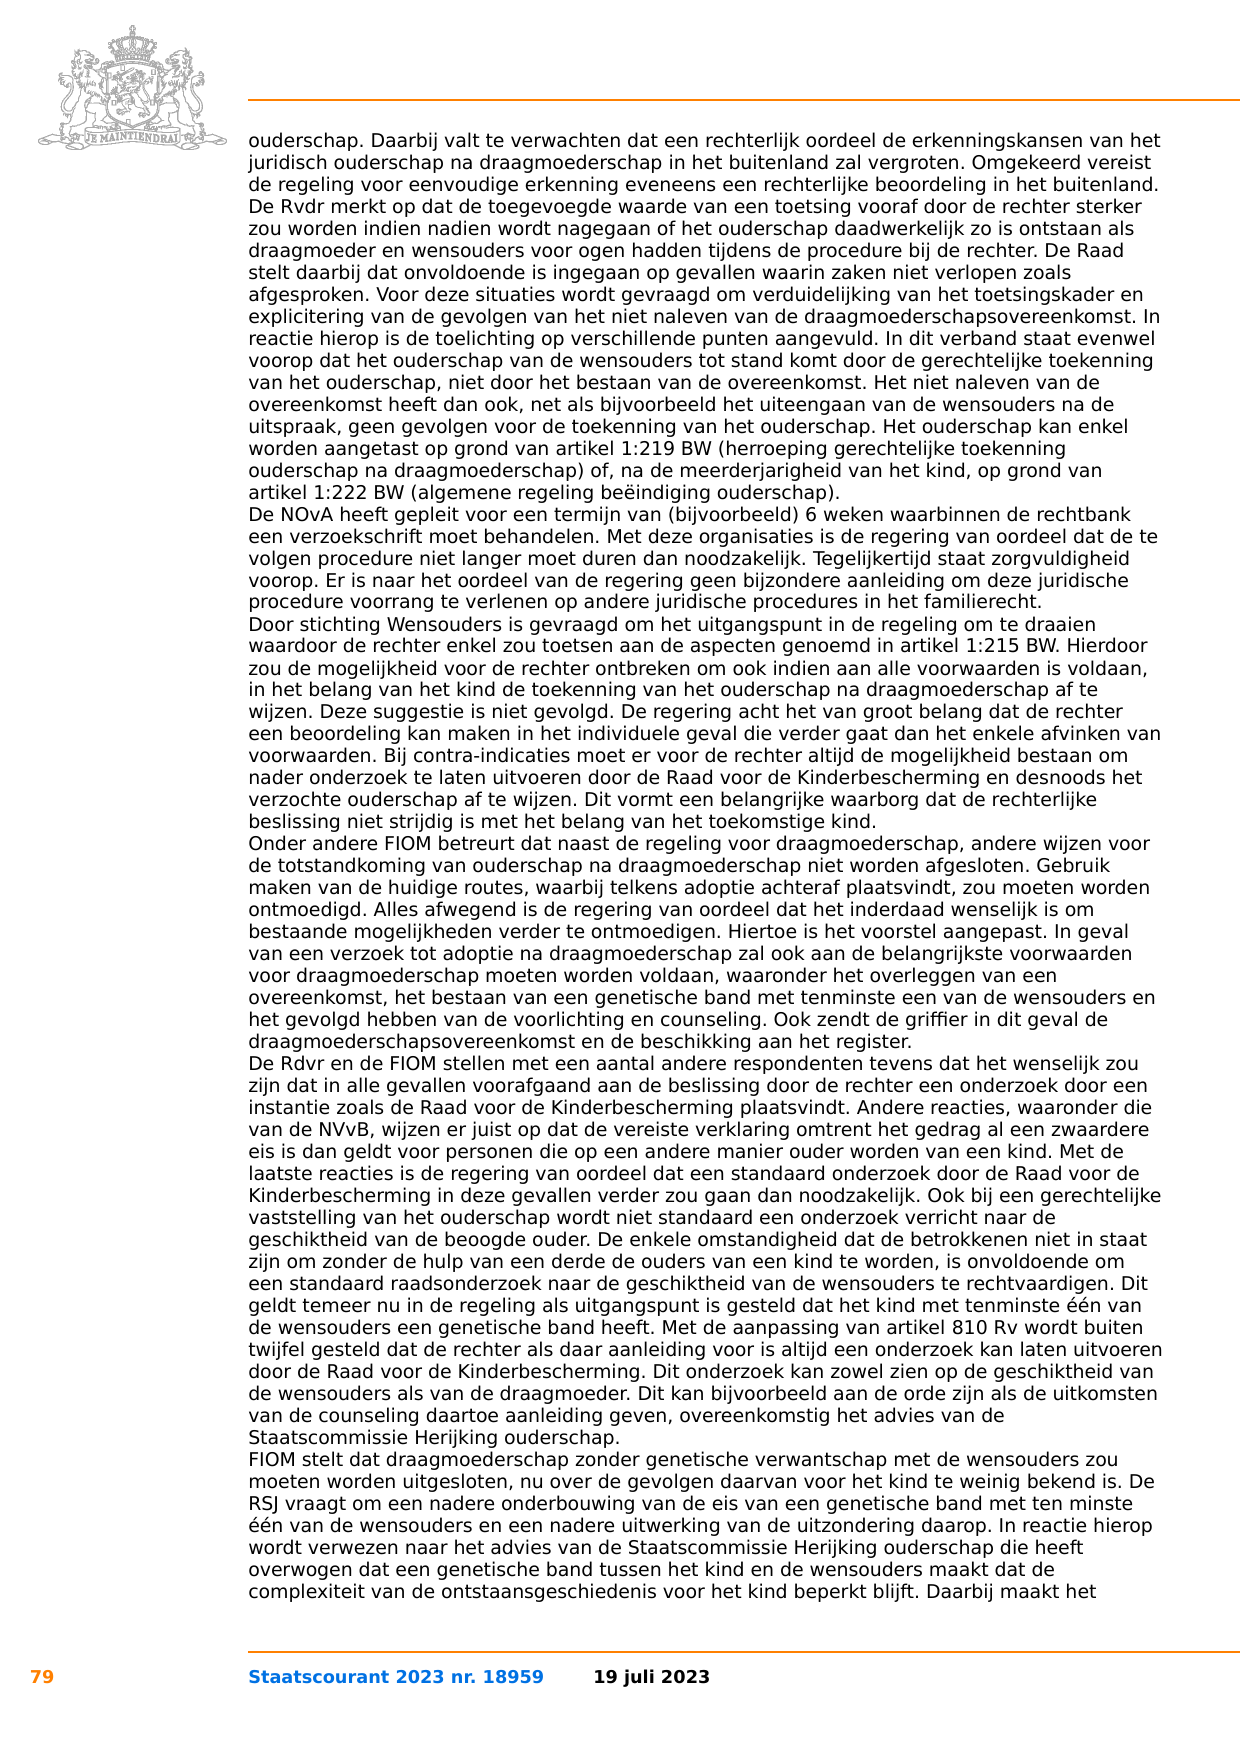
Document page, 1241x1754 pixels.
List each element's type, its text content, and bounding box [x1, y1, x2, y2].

text De Rvdr merkt op dat de toegevoegde waarde van een toetsing vooraf door de rechter sterker zou worden indien nadien wordt nagegaan of het ouderschap daadwerkelijk zo is ontstaan als draagmoeder en wensouders voor ogen hadden tijdens de procedure bij de rechter. De Raad stelt daarbij dat onvoldoende is ingegaan op gevallen waarin zaken niet verlopen zoals afgesproken. Voor deze situaties wordt gevraagd om verduidelijking van het toetsingskader en explicitering van de gevolgen van het niet naleven van de draagmoederschapsovereenkomst. In reactie hierop is de toelichting op verschillende punten aangevuld. In dit verband staat evenwel voorop dat het ouderschap van de wensouders tot stand komt door de gerechtelijke toekenning van het ouderschap, niet door het bestaan van de overeenkomst. Het niet naleven van de overeenkomst heeft dan ook, net als bijvoorbeeld het uiteengaan van de wensouders na de uitspraak, geen gevolgen voor de toekenning van het ouderschap. Het ouderschap kan enkel worden aangetast op grond van artikel 1:219 BW (herroeping gerechtelijke toekenning ouderschap na draagmoederschap) of, na de meerderjarigheid van het kind, op grond van artikel 1:222 BW (algemene regeling beëindiging ouderschap). [248, 196, 1163, 503]
text Onder andere FIOM betreurt dat naast de regeling voor draagmoederschap, andere wijzen voor de totstandkoming van ouderschap na draagmoederschap niet worden afgesloten. Gebruik maken van de huidige routes, waarbij telkens adoptie achteraf plaatsvindt, zou moeten worden ontmoedigd. Alles afwegend is de regering van oordeel dat het inderdaad wenselijk is om bestaande mogelijkheden verder te ontmoedigen. Hiertoe is het voorstel aangepast. In geval van een verzoek tot adoptie na draagmoederschap zal ook aan de belangrijkste voorwaarden voor draagmoederschap moeten worden voldaan, waaronder het overleggen van een overeenkomst, het bestaan van een genetische band met tenminste een van de wensouders en het gevolgd hebben van de voorlichting en counseling. Ook zendt de griffier in dit geval de draagmoederschapsovereenkomst en de beschikking aan het register. [248, 833, 1163, 1053]
text FIOM stelt dat draagmoederschap zonder genetische verwantschap met de wensouders zou moeten worden uitgesloten, nu over de gevolgen daarvan voor het kind te weinig bekend is. De RSJ vraagt om een nadere onderbouwing van de eis van een genetische band met ten minste één van de wensouders en een nadere uitwerking van de uitzondering daarop. In reactie hierop wordt verwezen naar het advies van de Staatscommissie Herijking ouderschap die heeft overwogen dat een genetische band tussen het kind en de wensouders maakt dat de complexiteit van de ontstaansgeschiedenis voor het kind beperkt blijft. Daarbij maakt het [248, 1449, 1163, 1602]
picture [38, 25, 227, 150]
text De NOvA heeft gepleit voor een termijn van (bijvoorbeeld) 6 weken waarbinnen de rechtbank een verzoekschrift moet behandelen. Met deze organisaties is de regering van oordeel dat de te volgen procedure niet langer moet duren dan noodzakelijk. Tegelijkertijd staat zorgvuldigheid voorop. Er is naar het oordeel van de regering geen bijzondere aanleiding om deze juridische procedure voorrang te verlenen op andere juridische procedures in het familierecht. [248, 503, 1163, 613]
text ouderschap. Daarbij valt te verwachten dat een rechterlijk oordeel de erkenningskansen van het juridisch ouderschap na draagmoederschap in het buitenland zal vergroten. Omgekeerd vereist de regeling voor eenvoudige erkenning eveneens een rechterlijke beoordeling in het buitenland. [248, 130, 1163, 196]
text De Rdvr en de FIOM stellen met een aantal andere respondenten tevens dat het wenselijk zou zijn dat in alle gevallen voorafgaand aan de beslissing door de rechter een onderzoek door een instantie zoals de Raad voor de Kinderbescherming plaatsvindt. Andere reacties, waaronder die van de NVvB, wijzen er juist op dat de vereiste verklaring omtrent het gedrag al een zwaardere eis is dan geldt voor personen die op een andere manier ouder worden van een kind. Met de laatste reacties is de regering van oordeel dat een standaard onderzoek door de Raad voor de Kinderbescherming in deze gevallen verder zou gaan dan noodzakelijk. Ook bij een gerechtelijke vaststelling van het ouderschap wordt niet standaard een onderzoek verricht naar de geschiktheid van de beoogde ouder. De enkele omstandigheid dat de betrokkenen niet in staat zijn om zonder de hulp van een derde de ouders van een kind te worden, is onvoldoende om een standaard raadsonderzoek naar de geschiktheid van de wensouders te rechtvaardigen. Dit geldt temeer nu in de regeling als uitgangspunt is gesteld dat het kind met tenminste één van de wensouders een genetische band heeft. Met de aanpassing van artikel 810 Rv wordt buiten twijfel gesteld dat de rechter als daar aanleiding voor is altijd een onderzoek kan laten uitvoeren door de Raad voor de Kinderbescherming. Dit onderzoek kan zowel zien op de geschiktheid van de wensouders als van de draagmoeder. Dit kan bijvoorbeeld aan de orde zijn als de uitkomsten van de counseling daartoe aanleiding geven, overeenkomstig het advies van de Staatscommissie Herijking ouderschap. [248, 1053, 1163, 1449]
text Door stichting Wensouders is gevraagd om het uitgangspunt in de regeling om te draaien waardoor de rechter enkel zou toetsen aan de aspecten genoemd in artikel 1:215 BW. Hierdoor zou de mogelijkheid voor de rechter ontbreken om ook indien aan alle voorwaarden is voldaan, in het belang van het kind de toekenning van het ouderschap na draagmoederschap af te wijzen. Deze suggestie is niet gevolgd. De regering acht het van groot belang dat de rechter een beoordeling kan maken in het individuele geval die verder gaat dan het enkele afvinken van voorwaarden. Bij contra-indicaties moet er voor de rechter altijd de mogelijkheid bestaan om nader onderzoek te laten uitvoeren door de Raad voor de Kinderbescherming en desnoods het verzochte ouderschap af te wijzen. Dit vormt een belangrijke waarborg dat de rechterlijke beslissing niet strijdig is met het belang van het toekomstige kind. [248, 613, 1163, 833]
